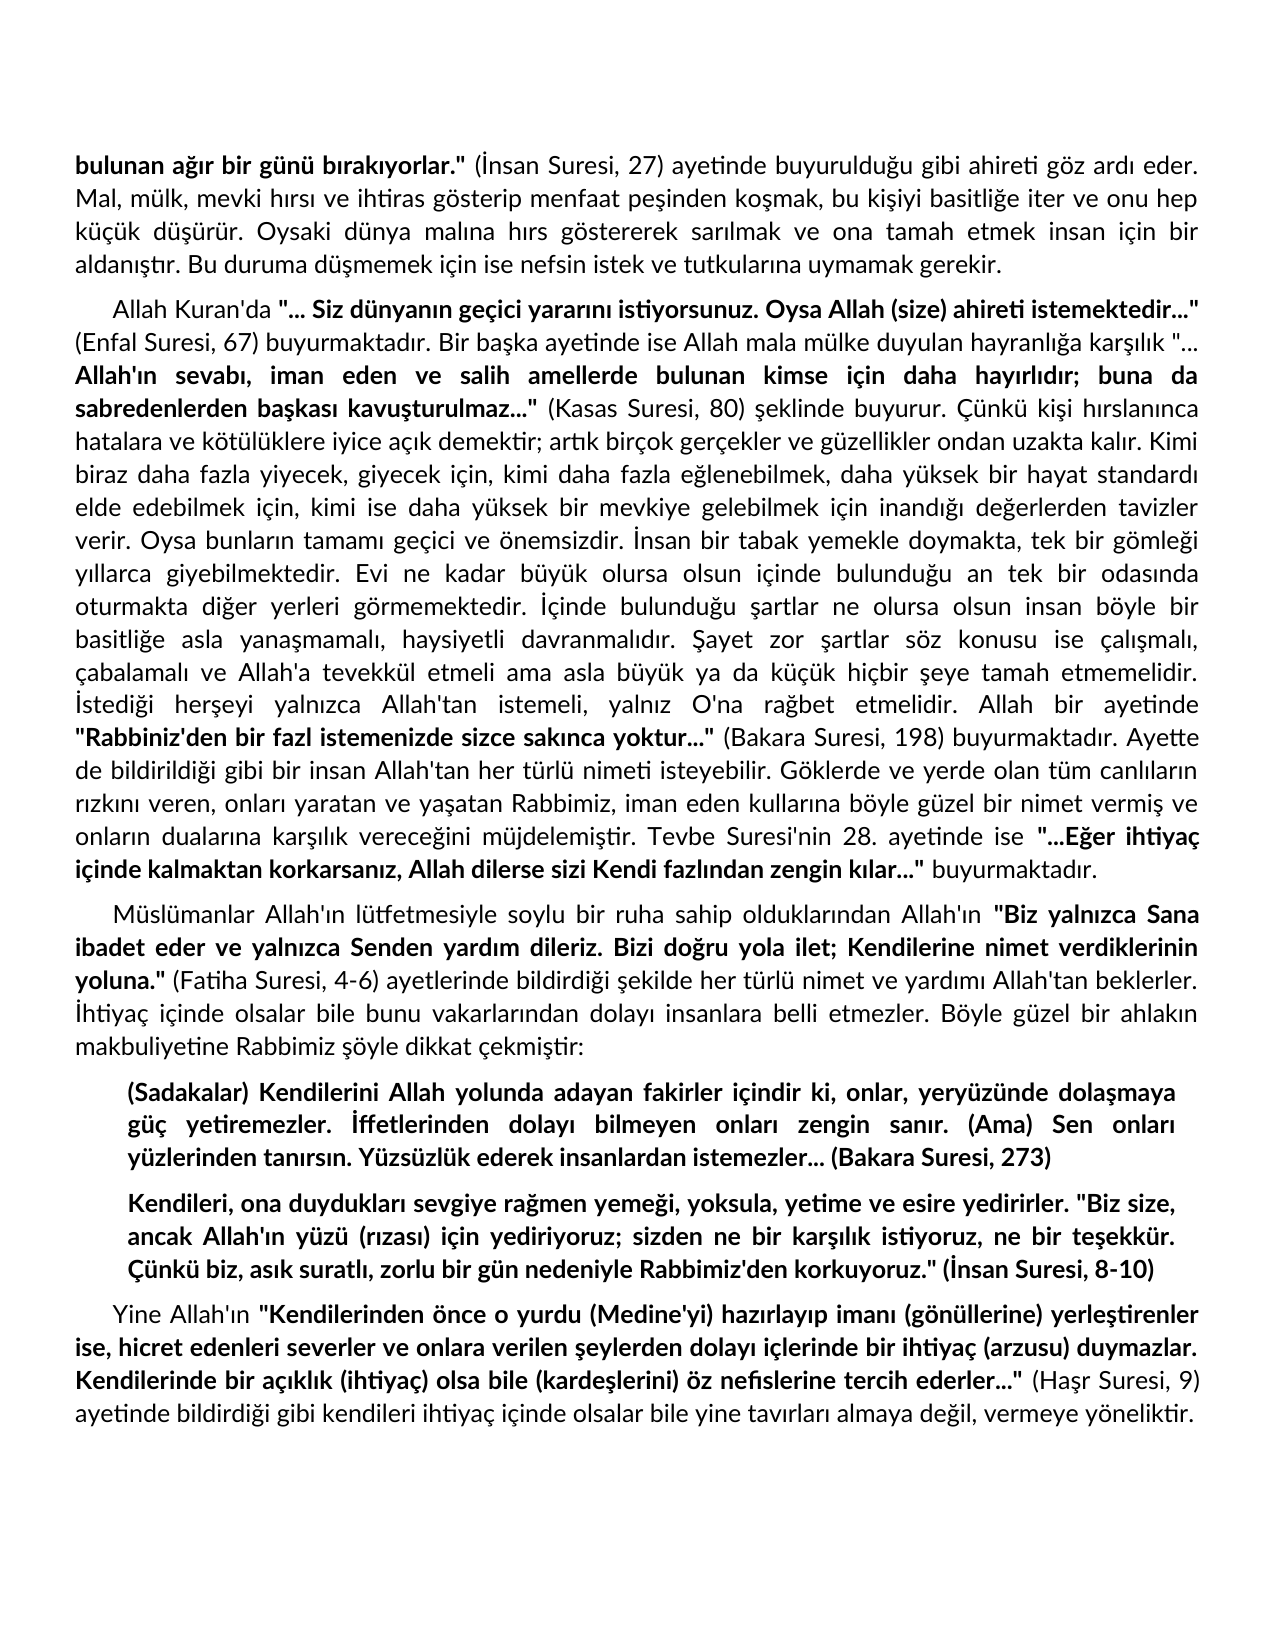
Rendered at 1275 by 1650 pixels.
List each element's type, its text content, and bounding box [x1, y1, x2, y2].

text Kendileri, ona duydukları sevgiye rağmen yemeği, yoksula, yetime ve esire yedirirler. "Biz size, ancak Allah'ın yüzü (rızası) için yediriyoruz; sizden ne bir karşılık istiyoruz, ne bir teşekkür. Çünkü biz, asık suratlı, zorlu bir gün nedeniyle Rabbimiz'den korkuyoruz." (İnsan Suresi, 8-10) [127, 1187, 1177, 1283]
text Yine Allah'ın "Kendilerinden önce o yurdu (Medine'yi) hazırlayıp imanı (gönüllerine) yerleştirenler ise, hicret edenleri severler ve onlara verilen şeylerden dolayı içlerinde bir ihtiyaç (arzusu) duymazlar. Kendilerinde bir açıklık (ihtiyaç) olsa bile (kardeşlerini) öz nefislerine tercih ederler..." (Haşr Suresi, 9) ayetinde bildirdiği gibi kendileri ihtiyaç içinde olsalar bile yine tavırları almaya değil, vermeye yöneliktir. [75, 1299, 1200, 1427]
text (Sadakalar) Kendilerini Allah yolunda adayan fakirler içindir ki, onlar, yeryüzünde dolaşmaya güç yetiremezler. İffetlerinden dolayı bilmeyen onları zengin sanır. (Ama) Sen onları yüzlerinden tanırsın. Yüzsüzlük ederek insanlardan istemezler... (Bakara Suresi, 273) [127, 1076, 1177, 1172]
text Allah Kuran'da "... Siz dünyanın geçici yararını istiyorsunuz. Oysa Allah (size) ahireti istemektedir..." (Enfal Suresi, 67) buyurmaktadır. Bir başka ayetinde ise Allah mala mülke duyulan hayranlığa karşılık "... Allah'ın sevabı, iman eden ve salih amellerde bulunan kimse için daha hayırlıdır; buna da sabredenlerden başkası kavuşturulmaz..." (Kasas Suresi, 80) şeklinde buyurur. Çünkü kişi hırslanınca hatalara ve kötülüklere iyice açık demektir; artık birçok gerçekler ve güzellikler ondan uzakta kalır. Kimi biraz daha fazla yiyecek, giyecek için, kimi daha fazla eğlenebilmek, daha yüksek bir hayat standardı elde edebilmek için, kimi ise daha yüksek bir mevkiye gelebilmek için inandığı değerlerden tavizler verir. Oysa bunların tamamı geçici ve önemsizdir. İnsan bir tabak yemekle doymakta, tek bir gömleği yıllarca giyebilmektedir. Evi ne kadar büyük olursa olsun içinde bulunduğu an tek bir odasında oturmakta diğer yerleri görmemektedir. İçinde bulunduğu şartlar ne olursa olsun insan böyle bir basitliğe asla yanaşmamalı, haysiyetli davranmalıdır. Şayet zor şartlar söz konusu ise çalışmalı, çabalamalı ve Allah'a tevekkül etmeli ama asla büyük ya da küçük hiçbir şeye tamah etmemelidir. İstediği herşeyi yalnızca Allah'tan istemeli, yalnız O'na rağbet etmelidir. Allah bir ayetinde "Rabbiniz'den bir fazl istemenizde sizce sakınca yoktur..." (Bakara Suresi, 198) buyurmaktadır. Ayette de bildirildiği gibi bir insan Allah'tan her türlü nimeti isteyebilir. Göklerde ve yerde olan tüm canlıların rızkını veren, onları yaratan ve yaşatan Rabbimiz, iman eden kullarına böyle güzel bir nimet vermiş ve onların dualarına karşılık vereceğini müjdelemiştir. Tevbe Suresi'nin 28. ayetinde ise "...Eğer ihtiyaç içinde kalmaktan korkarsanız, Allah dilerse sizi Kendi fazlından zengin kılar..." buyurmaktadır. [75, 294, 1200, 884]
text Müslümanlar Allah'ın lütfetmesiyle soylu bir ruha sahip olduklarından Allah'ın "Biz yalnızca Sana ibadet eder ve yalnızca Senden yardım dileriz. Bizi doğru yola ilet; Kendilerine nimet verdiklerinin yoluna." (Fatiha Suresi, 4-6) ayetlerinde bildirdiği şekilde her türlü nimet ve yardımı Allah'tan beklerler. İhtiyaç içinde olsalar bile bunu vakarlarından dolayı insanlara belli etmezler. Böyle güzel bir ahlakın makbuliyetine Rabbimiz şöyle dikkat çekmiştir: [75, 899, 1200, 1061]
text bulunan ağır bir günü bırakıyorlar." (İnsan Suresi, 27) ayetinde buyurulduğu gibi ahireti göz ardı eder. Mal, mülk, mevki hırsı ve ihtiras gösterip menfaat peşinden koşmak, bu kişiyi basitliğe iter ve onu hep küçük düşürür. Oysaki dünya malına hırs göstererek sarılmak ve ona tamah etmek insan için bir aldanıştır. Bu duruma düşmemek için ise nefsin istek ve tutkularına uymamak gerekir. [75, 150, 1200, 279]
